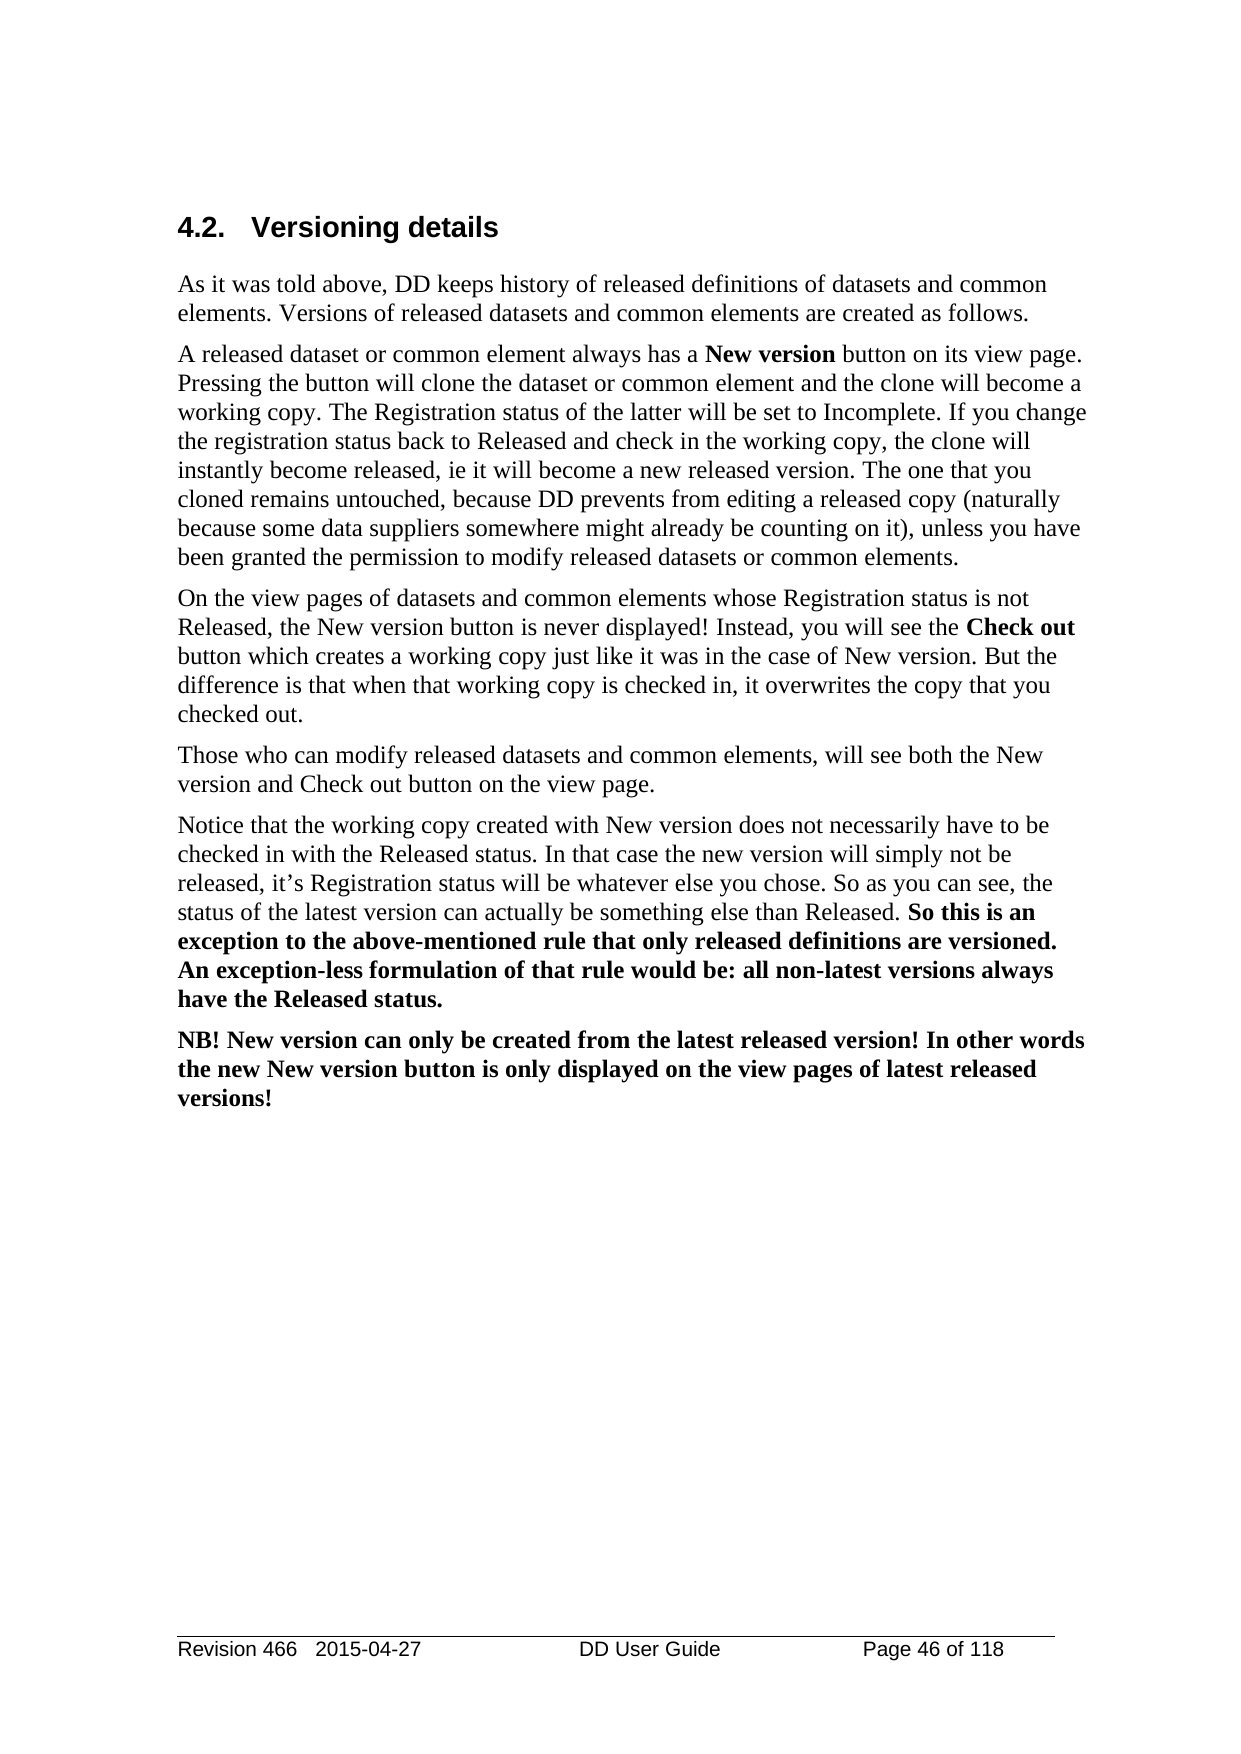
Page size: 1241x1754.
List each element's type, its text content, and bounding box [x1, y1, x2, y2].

text NB! New version can only be created from the latest released version! In other words the new New version button is only displayed on the view pages of latest released versions! [177, 1025, 1092, 1112]
subtitle Versioning details [177, 210, 1092, 244]
text Notice that the working copy created with New version does not necessarily have to be checked in with the Released status. In that case the new version will simply not be released, it’s Registration status will be whatever else you chose. So as you can see, the status of the latest version can actually be something else than Released. So this is an exception to the above-mentioned rule that only released definitions are versioned. An exception-less formulation of that rule would be: all non-latest versions always have the Released status. [177, 810, 1092, 1013]
text As it was told above, DD keeps history of released definitions of datasets and common elements. Versions of released datasets and common elements are created as follows. [177, 268, 1092, 327]
text On the view pages of datasets and common elements whose Registration status is not Released, the New version button is never displayed! Instead, you will see the Check out button which creates a working copy just like it was in the case of New version. But the difference is that when that working copy is checked in, it overwrites the copy that you checked out. [177, 583, 1092, 728]
text A released dataset or common element always has a New version button on its view page. Pressing the button will clone the dataset or common element and the clone will become a working copy. The Registration status of the latter will be set to Incomplete. If you change the registration status back to Released and check in the working copy, the clone will instantly become released, ie it will become a new released version. The one that you cloned remains untouched, because DD prevents from editing a released copy (naturally because some data suppliers somewhere might already be counting on it), unless you have been granted the permission to modify released datasets or common elements. [177, 338, 1092, 571]
text Those who can modify released datasets and common elements, will see both the New version and Check out button on the view page. [177, 740, 1092, 798]
